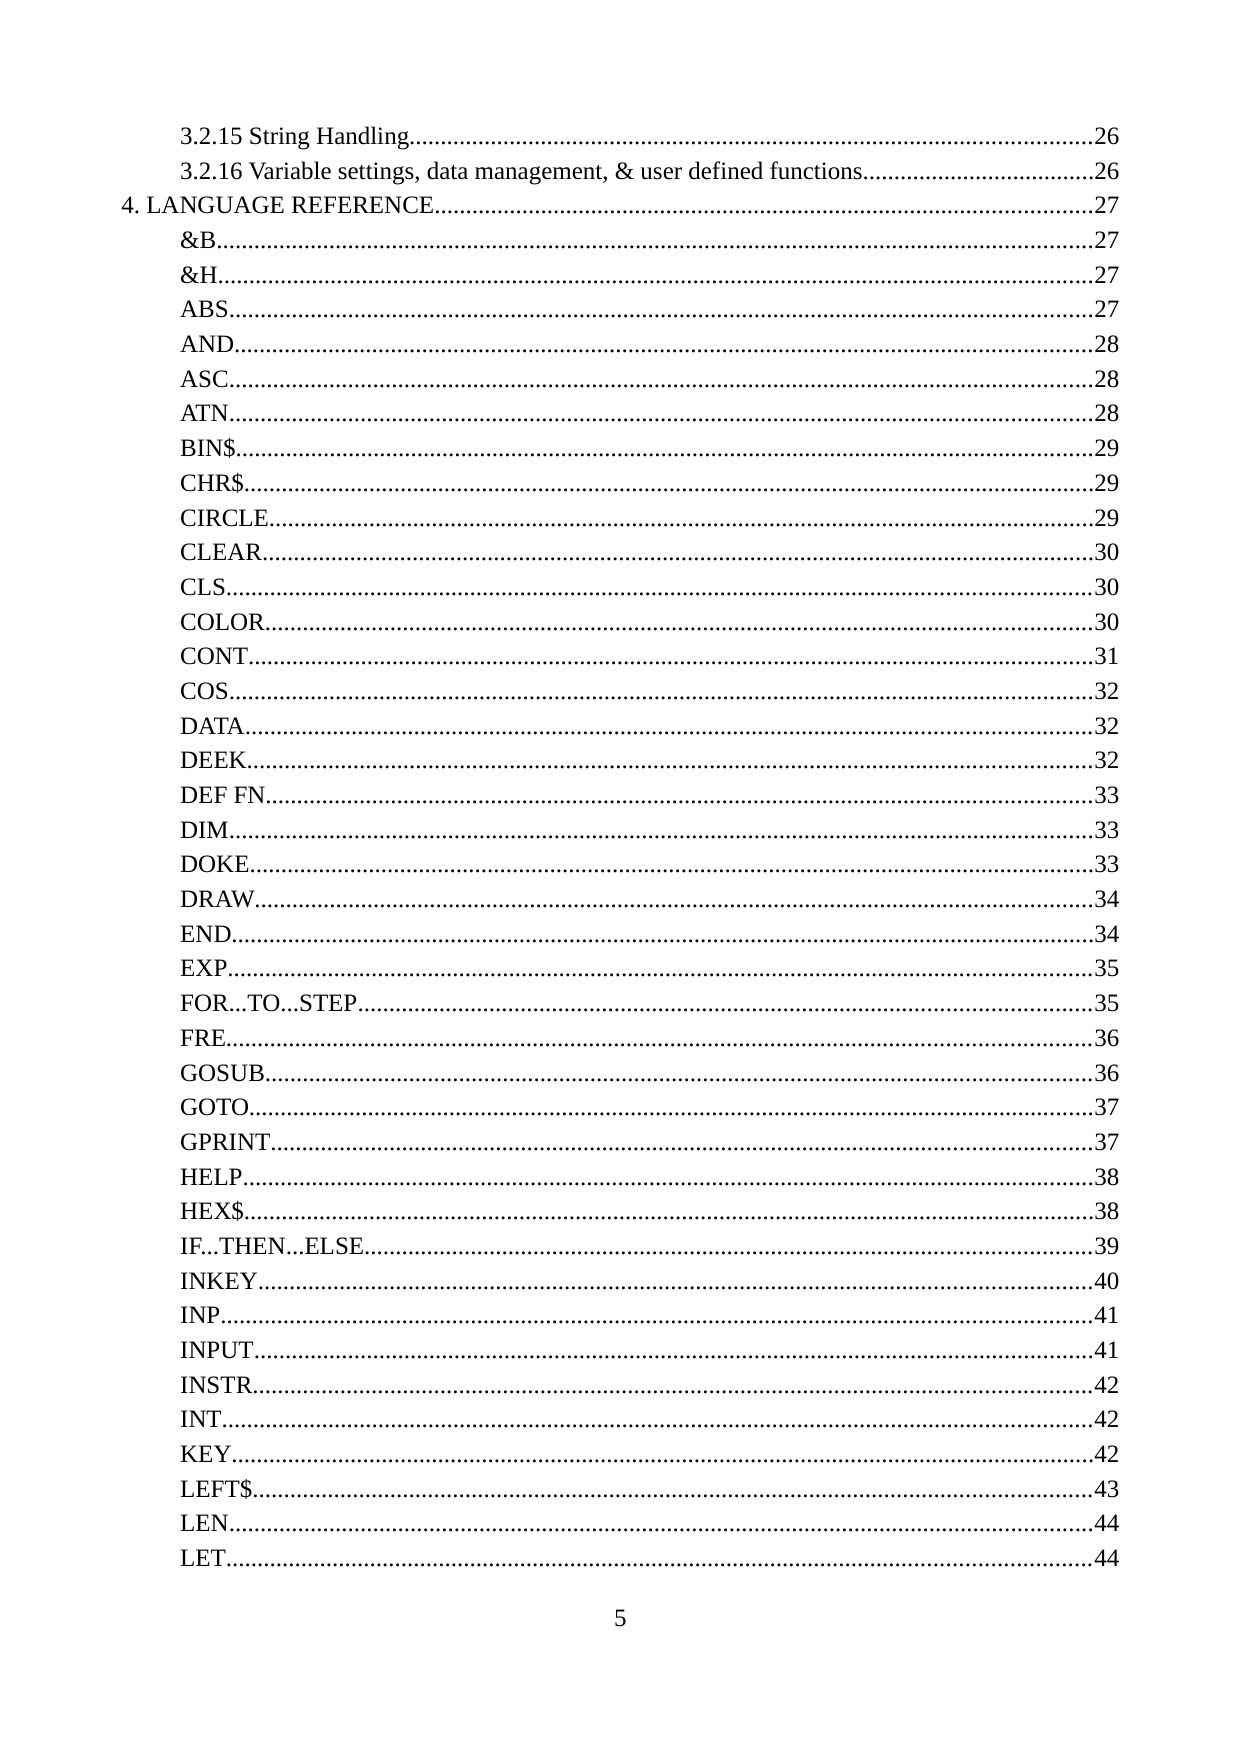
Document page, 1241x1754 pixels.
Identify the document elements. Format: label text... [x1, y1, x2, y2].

text DRAW 34 [180, 884, 1119, 913]
text GPRINT 37 [180, 1127, 1119, 1156]
text END 34 [180, 919, 1119, 948]
text ABS 27 [180, 294, 1119, 323]
text &H 27 [180, 260, 1119, 288]
text FOR...TO...STEP 35 [180, 988, 1119, 1017]
text INT 42 [180, 1404, 1119, 1433]
text COS 32 [180, 676, 1119, 705]
text CLEAR 30 [180, 537, 1119, 566]
text BIN$ 29 [180, 433, 1119, 462]
text DEEK 32 [180, 745, 1119, 774]
text 3.2.15 String Handling 26 [180, 121, 1119, 150]
text LEN 44 [180, 1508, 1119, 1537]
text DATA 32 [180, 711, 1119, 739]
text GOSUB 36 [180, 1058, 1119, 1086]
text DEF FN 33 [180, 780, 1119, 809]
text FRE 36 [180, 1023, 1119, 1052]
text CIRCLE 29 [180, 503, 1119, 531]
text AND 28 [180, 329, 1119, 358]
text ATN 28 [180, 398, 1119, 427]
text COLOR 30 [180, 607, 1119, 635]
text &B 27 [180, 225, 1119, 254]
text IF...THEN...ELSE 39 [180, 1231, 1119, 1260]
text 4. LANGUAGE REFERENCE 27 [121, 190, 1119, 219]
text EXP 35 [180, 953, 1119, 982]
text ASC 28 [180, 364, 1119, 393]
text KEY 42 [180, 1439, 1119, 1468]
text HELP 38 [180, 1162, 1119, 1190]
text CONT 31 [180, 641, 1119, 670]
text LEFT$ 43 [180, 1474, 1119, 1503]
text LET 44 [180, 1543, 1119, 1572]
text DIM 33 [180, 815, 1119, 843]
text CLS 30 [180, 572, 1119, 601]
text CHR$ 29 [180, 468, 1119, 497]
text GOTO 37 [180, 1092, 1119, 1121]
text DOKE 33 [180, 849, 1119, 878]
text INKEY 40 [180, 1266, 1119, 1294]
text HEX$ 38 [180, 1196, 1119, 1225]
text INPUT 41 [180, 1335, 1119, 1364]
text INP 41 [180, 1300, 1119, 1329]
text INSTR 42 [180, 1370, 1119, 1398]
text 3.2.16 Variable settings, data management, & user defined functions 26 [180, 156, 1119, 184]
